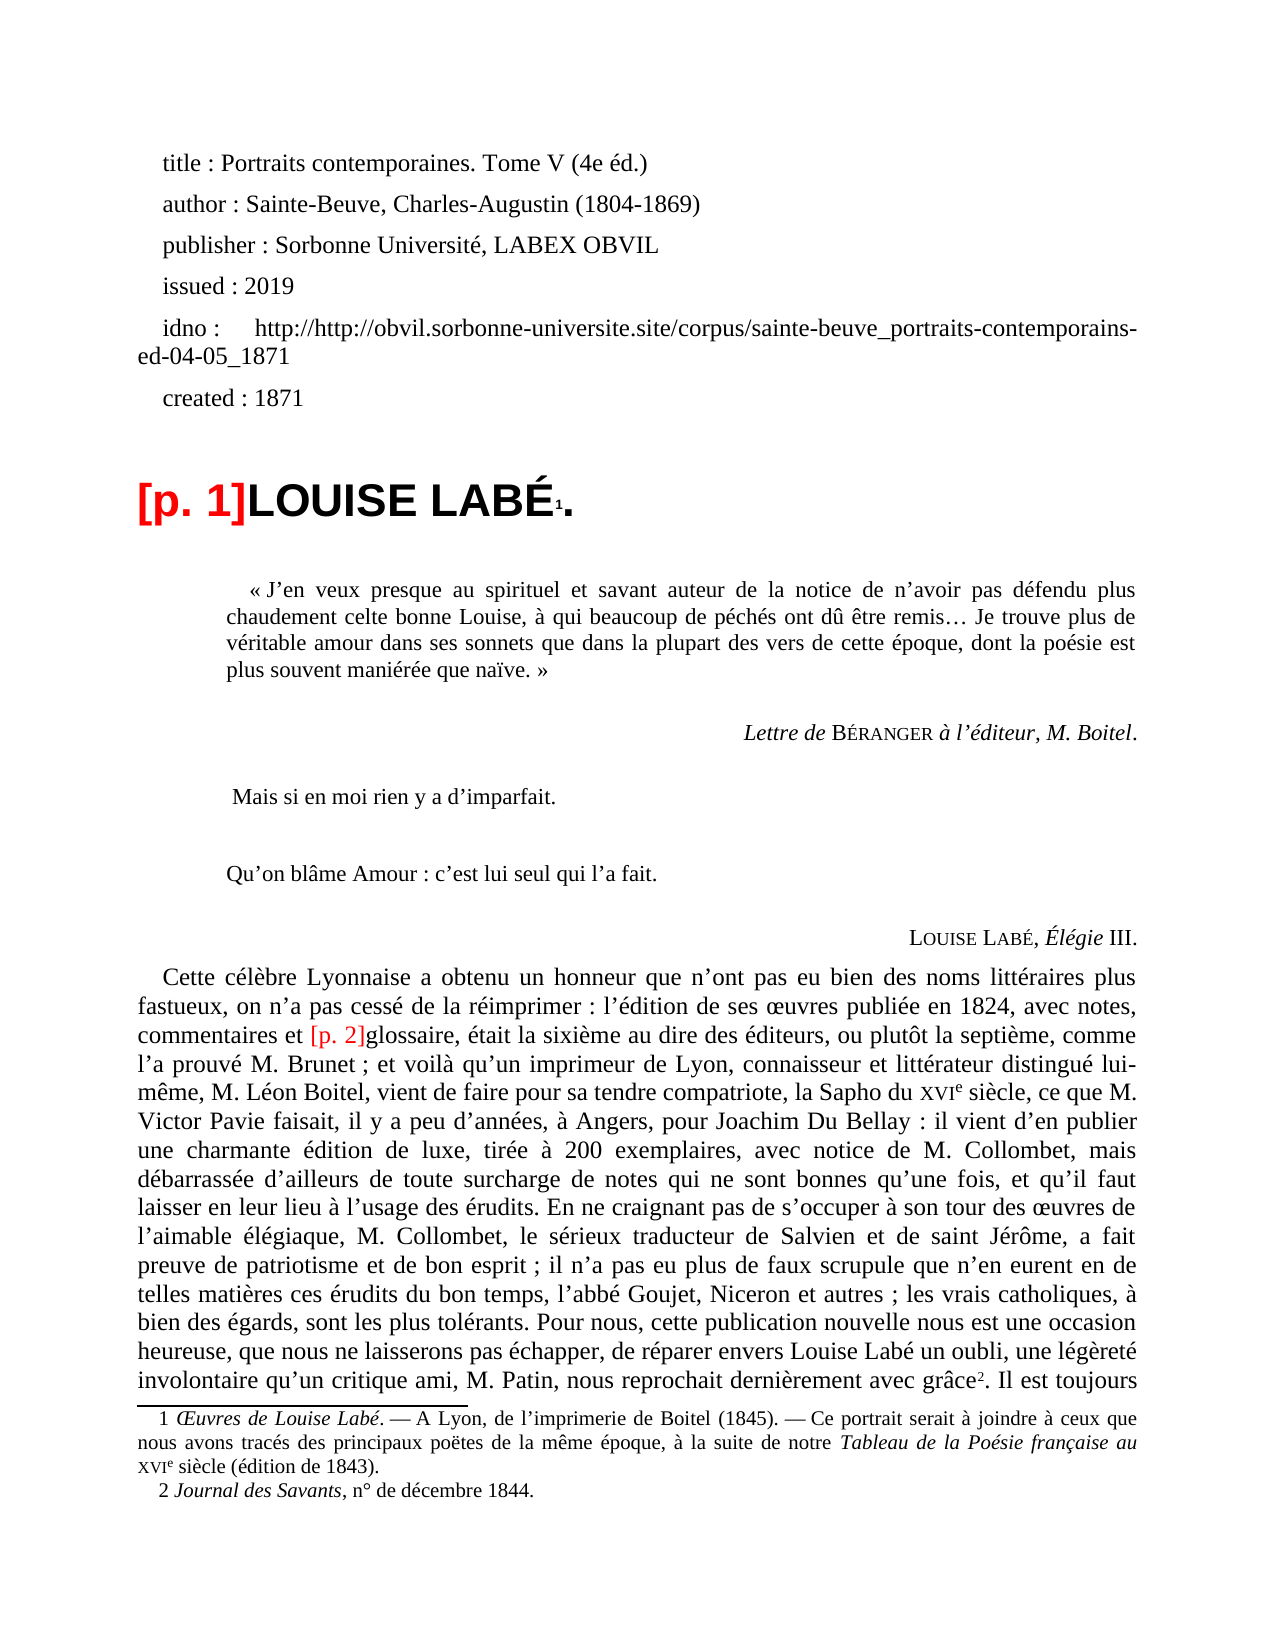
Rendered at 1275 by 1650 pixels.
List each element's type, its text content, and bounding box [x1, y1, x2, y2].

subtitle [p. 1]LOUISE LABÉ. [137, 474, 1137, 527]
text Œuvres de Louise Labé. — A Lyon, de l’imprimerie de Boitel (1845). — Ce portrait serait à joindre à ceux que nous avons tracés des principaux poëtes de la même époque, à la suite de notre Tableau de la Poésie française au xvie siècle (édition de 1843). [137, 1406, 1137, 1478]
text author : Sainte-Beuve, Charles-Augustin (1804-1869) [137, 189, 1137, 218]
text « J’en veux presque au spirituel et savant auteur de la notice de n’avoir pas défendu plus chaudement celte bonne Louise, à qui beaucoup de péchés ont dû être remis… Je trouve plus de véritable amour dans ses sonnets que dans la plupart des vers de cette époque, dont la poésie est plus souvent maniérée que naïve. » [226, 577, 1137, 682]
text Cette célèbre Lyonnaise a obtenu un honneur que n’ont pas eu bien des noms littéraires plus fastueux, on n’a pas cessé de la réimprimer : l’édition de ses œuvres publiée en 1824, avec notes, commentaires et [p. 2]glossaire, était la sixième au dire des éditeurs, ou plutôt la septième, comme l’a prouvé M. Brunet ; et voilà qu’un imprimeur de Lyon, connaisseur et littérateur distingué lui-même, M. Léon Boitel, vient de faire pour sa tendre compatriote, la Sapho du xvie siècle, ce que M. Victor Pavie faisait, il y a peu d’années, à Angers, pour Joachim Du Bellay : il vient d’en publier une charmante édition de luxe, tirée à 200 exemplaires, avec notice de M. Collombet, mais débarrassée d’ailleurs de toute surcharge de notes qui ne sont bonnes qu’une fois, et qu’il faut laisser en leur lieu à l’usage des érudits. En ne craignant pas de s’occuper à son tour des œuvres de l’aimable élégiaque, M. Collombet, le sérieux traducteur de Salvien et de saint Jérôme, a fait preuve de patriotisme et de bon esprit ; il n’a pas eu plus de faux scrupule que n’en eurent en de telles matières ces érudits du bon temps, l’abbé Goujet, Niceron et autres ; les vrais catholiques, à bien des égards, sont les plus tolérants. Pour nous, cette publication nouvelle nous est une occasion heureuse, que nous ne laisserons pas échapper, de réparer envers Louise Labé un oubli, une légèreté involontaire qu’un critique ami, M. Patin, nous reprochait dernièrement avec grâce. Il est toujours [137, 962, 1137, 1394]
text title : Portraits contemporaines. Tome V (4e éd.) [137, 148, 1137, 176]
text issued : 2019 [137, 271, 1137, 300]
text idno : http://http://obvil.sorbonne-universite.site/corpus/sainte-beuve_portraits-contemporains-ed-04-05_1871 [137, 313, 1137, 370]
text Journal des Savants, n° de décembre 1844. [137, 1478, 1137, 1502]
text Qu’on blâme Amour : c’est lui seul qui l’a fait. [226, 860, 1137, 886]
text publisher : Sorbonne Université, LABEX OBVIL [137, 230, 1137, 259]
text Louise Labé, Élégie III. [137, 923, 1137, 950]
text Lettre de Béranger à l’éditeur, M. Boitel. [137, 719, 1137, 746]
text created : 1871 [137, 383, 1137, 411]
text Mais si en moi rien y a d’imparfait. [226, 783, 1137, 810]
